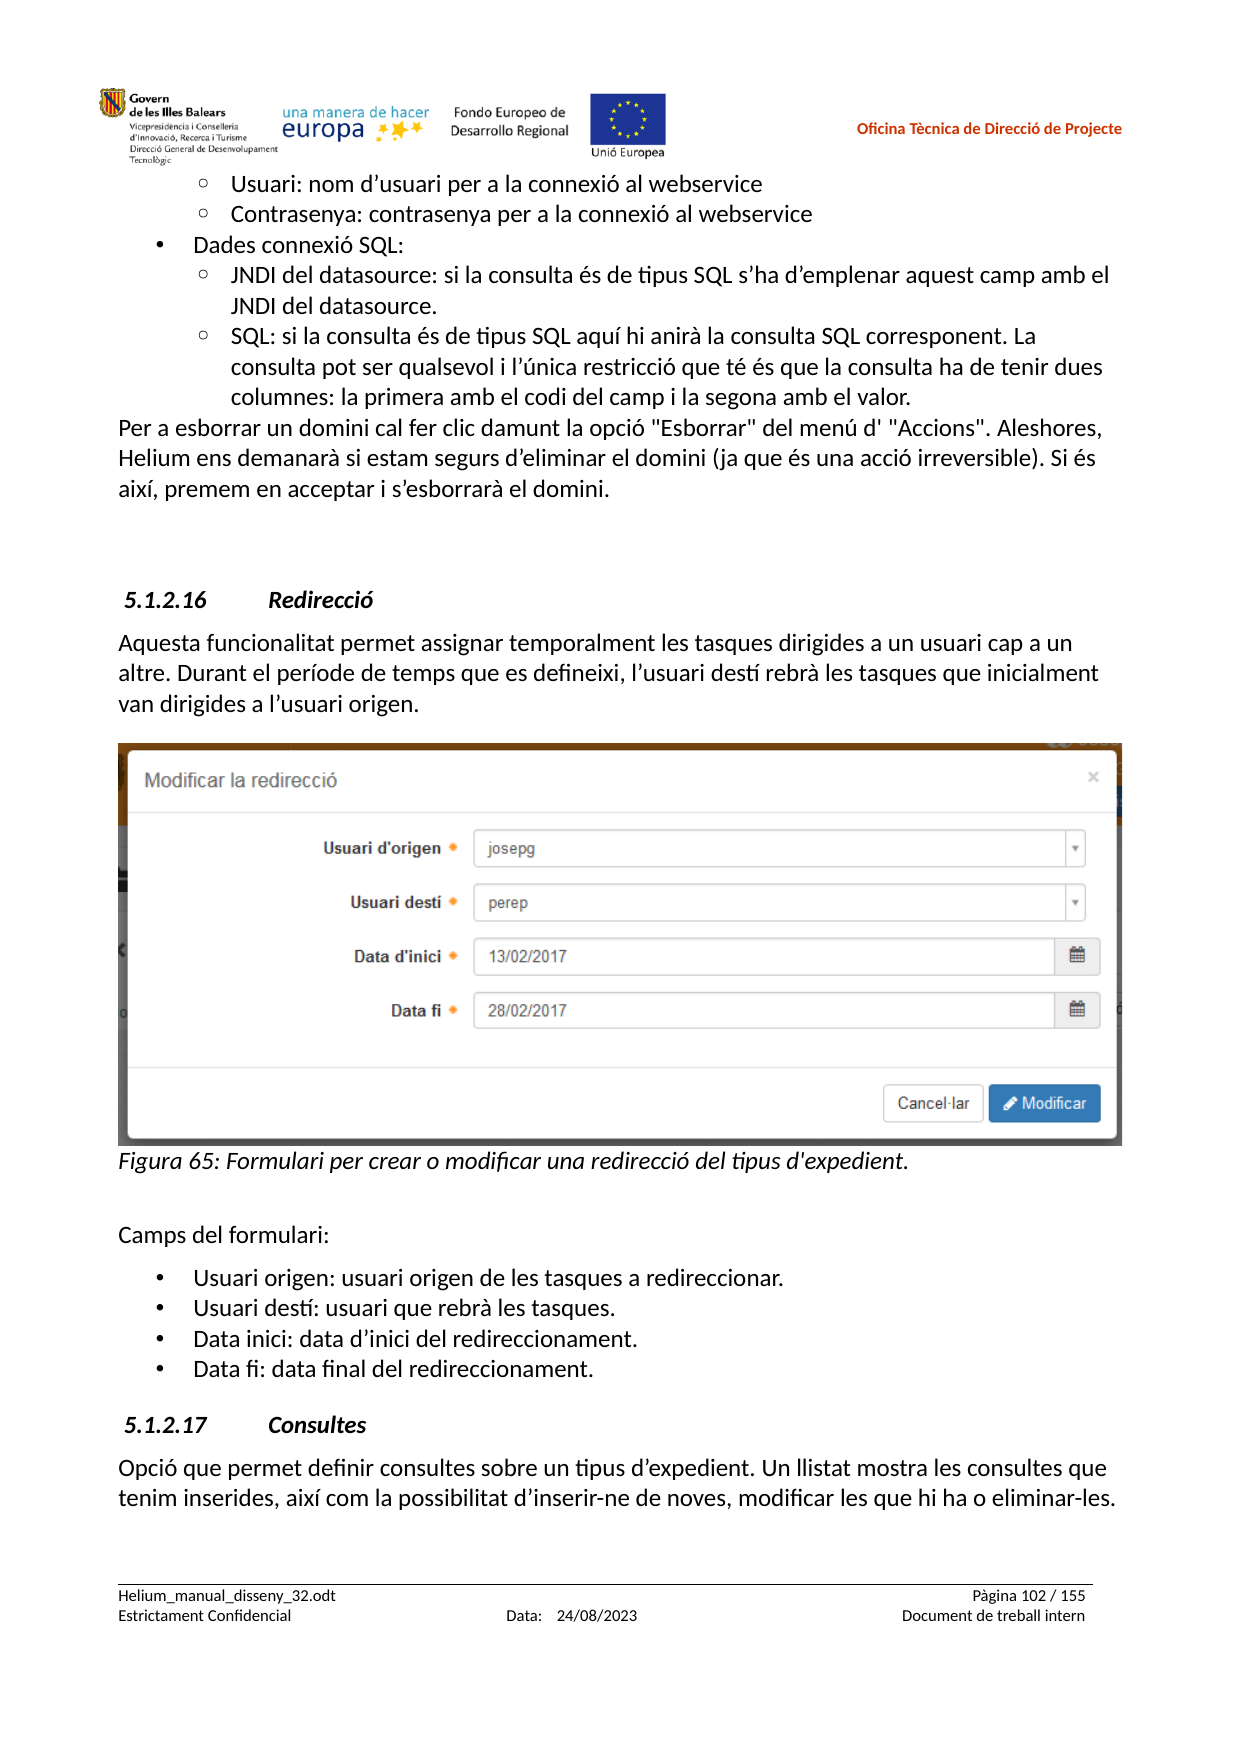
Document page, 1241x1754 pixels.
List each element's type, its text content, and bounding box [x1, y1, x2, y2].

subtitle Consultes [118, 1409, 1122, 1439]
list Dades connexió SQL: [156, 229, 1122, 259]
list JNDI del datasource: si la consulta és de tipus SQL s’ha d’emplenar aquest camp amb el JNDI del datasource. [193, 259, 1122, 321]
text Figura 65: Formulari per crear o modificar una redirecció del tipus d'expedient. [118, 1146, 1122, 1176]
list Data inici: data d’inici del redireccionament. [156, 1323, 1122, 1353]
list Usuari: nom d’usuari per a la connexió al webservice [193, 168, 1122, 198]
subtitle Redirecció [118, 584, 1122, 614]
list Usuari destí: usuari que rebrà les tasques. [156, 1292, 1122, 1323]
text Opció que permet definir consultes sobre un tipus d’expedient. Un llistat mostra les consultes que tenim inserides, així com la possibilitat d’inserir-ne de noves, modificar les que hi ha o eliminar-les. [118, 1452, 1122, 1513]
list Usuari origen: usuari origen de les tasques a redireccionar. [156, 1262, 1122, 1292]
picture [118, 743, 1123, 1146]
text Aquesta funcionalitat permet assignar temporalment les tasques dirigides a un usuari cap a un altre. Durant el període de temps que es defineixi, l’usuari destí rebrà les tasques que inicialment van dirigides a l’usuari origen. [118, 627, 1122, 718]
list Data fi: data final del redireccionament. [156, 1353, 1122, 1384]
text Camps del formulari: [118, 1219, 1122, 1249]
list Contrasenya: contrasenya per a la connexió al webservice [193, 198, 1122, 229]
list SQL: si la consulta és de tipus SQL aquí hi anirà la consulta SQL corresponent. La consulta pot ser qualsevol i l’única restricció que té és que la consulta ha de tenir dues columnes: la primera amb el codi del camp i la segona amb el valor. [193, 321, 1122, 412]
picture [99, 87, 668, 166]
text Per a esborrar un domini cal fer clic damunt la opció "Esborrar" del menú d' "Accions". Aleshores, Helium ens demanarà si estam segurs d’eliminar el domini (ja que és una acció irreversible). Si és així, premem en acceptar i s’esborrarà el domini. [118, 412, 1122, 504]
